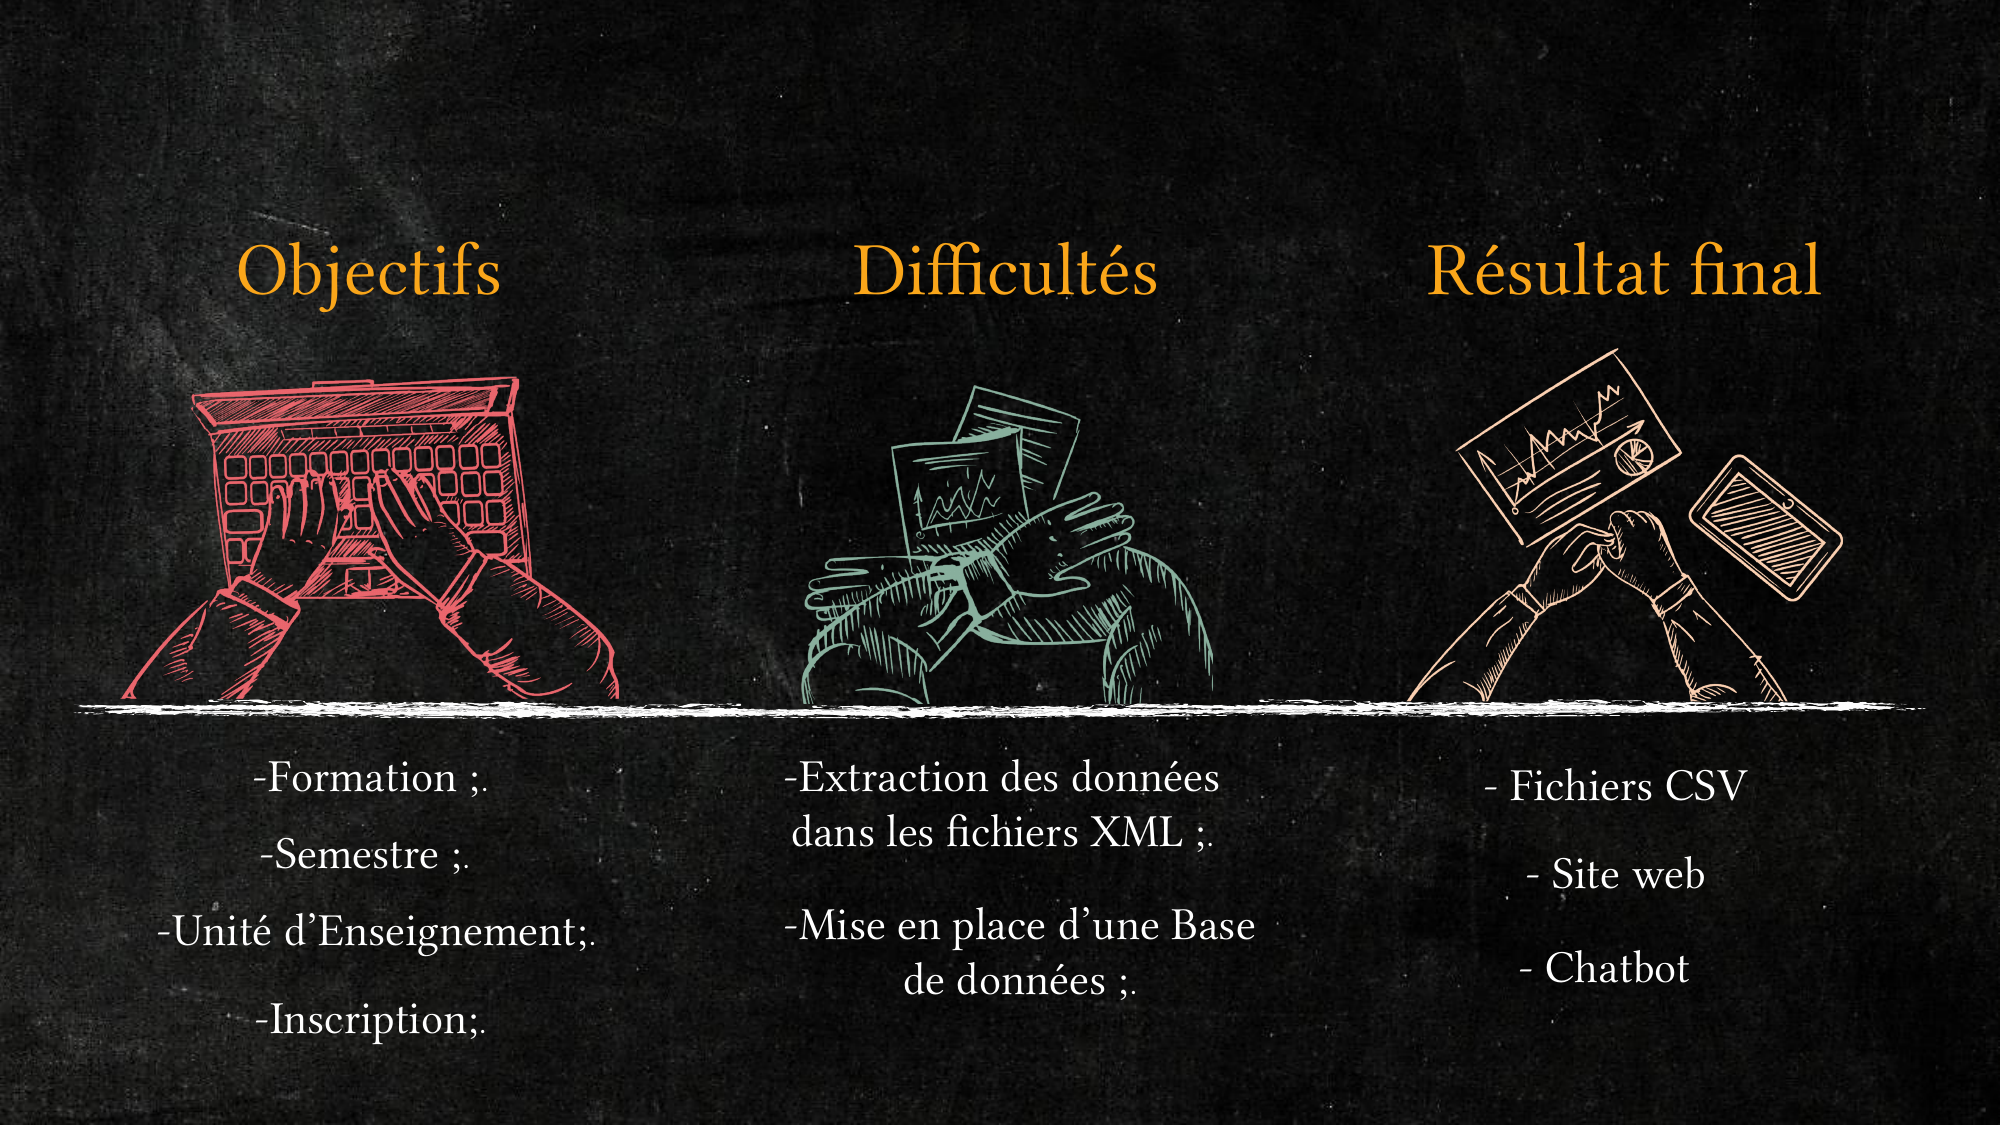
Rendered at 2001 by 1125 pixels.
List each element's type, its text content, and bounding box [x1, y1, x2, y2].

text_box -Unité d’Enseignement;. [82, 891, 686, 962]
picture [0, 0, 2000, 1125]
text_box -Inscription;. [106, 980, 650, 1051]
text_box -Semestre ;. [106, 815, 638, 885]
text_box Difficultés [839, 212, 1175, 318]
text_box -Extraction des données dans les fichiers XML ;. [744, 738, 1276, 864]
text_box -Formation ;. [118, 738, 638, 809]
text_box Résultat final [1412, 212, 1838, 318]
text_box -Mise en place d’une Base de données ;. [773, 885, 1282, 1011]
text_box - Site web [1355, 835, 1891, 906]
text_box - Chatbot [1355, 929, 1891, 1000]
text_box - Fichiers CSV [1355, 746, 1891, 817]
text_box Objectifs [221, 212, 518, 318]
